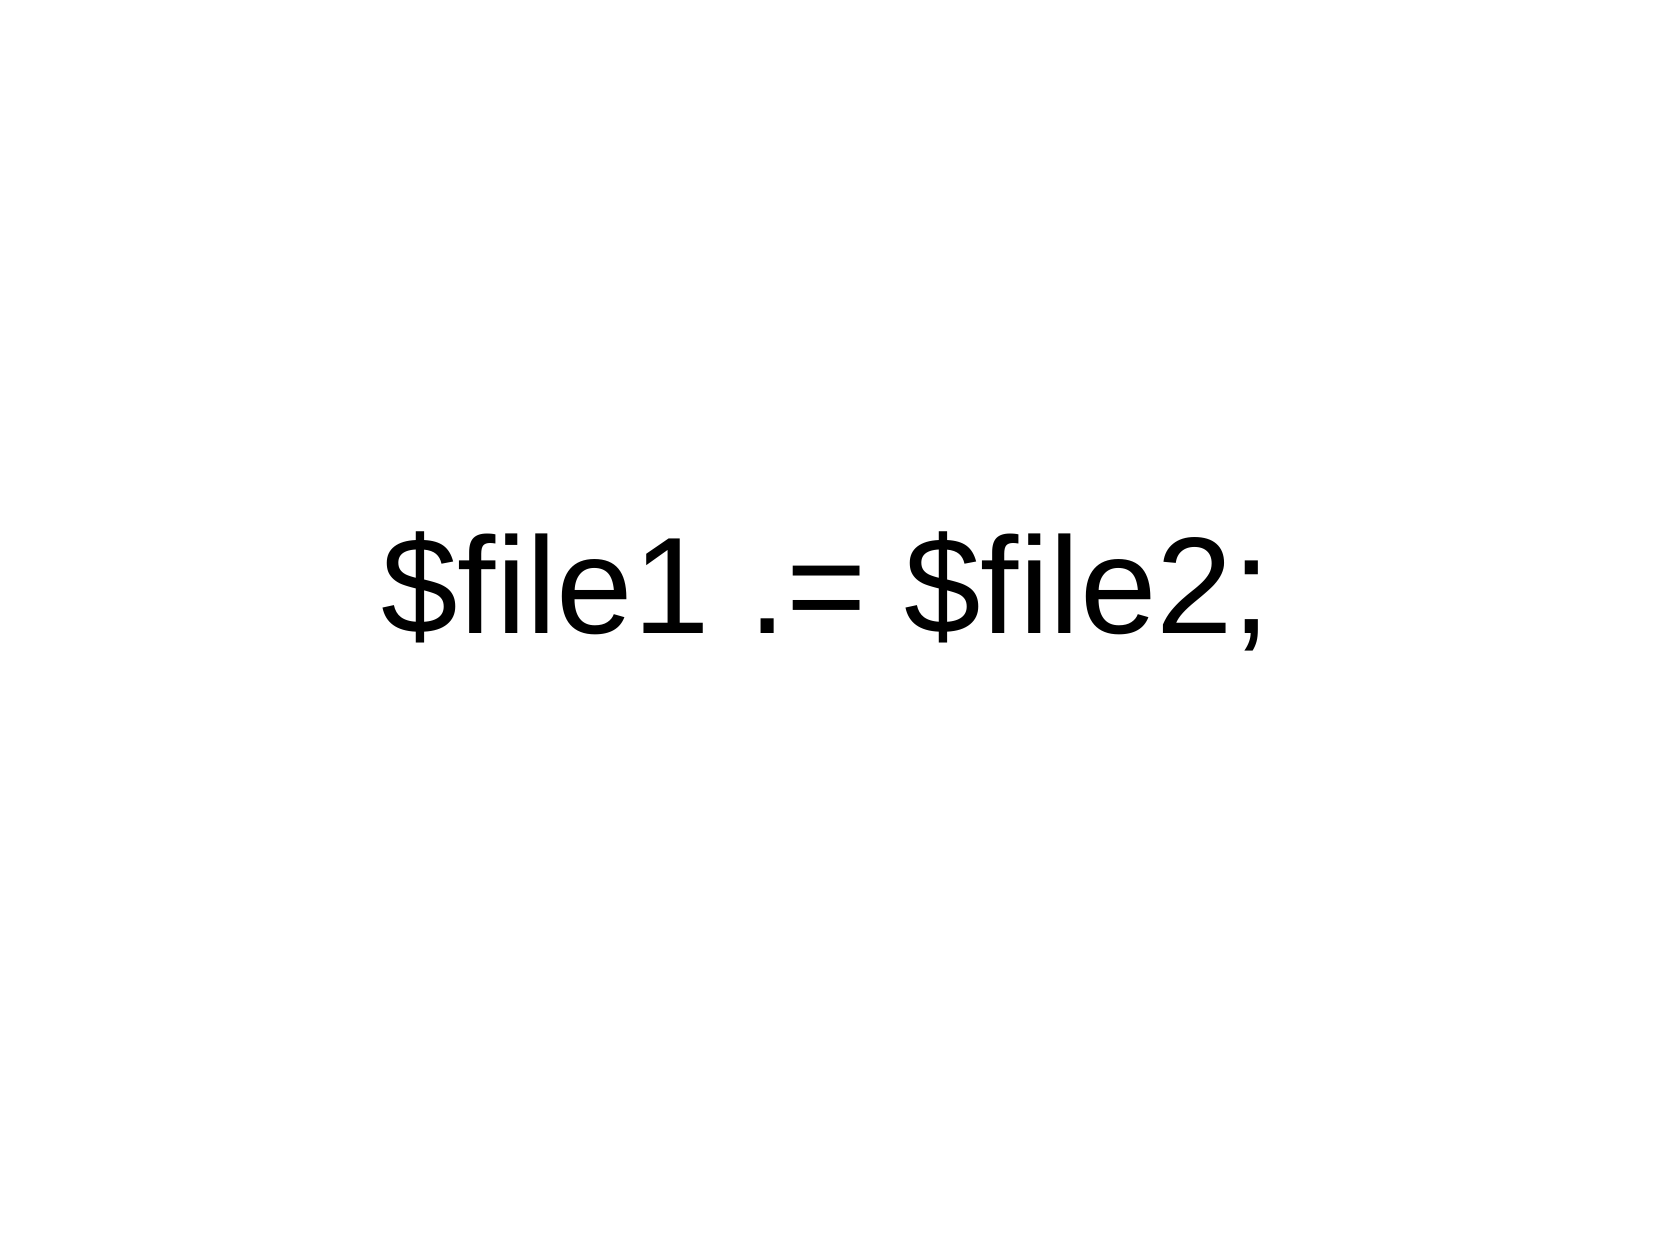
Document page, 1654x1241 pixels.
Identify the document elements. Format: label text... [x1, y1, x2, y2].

title $file1 .= $file2; [82, 49, 1571, 1123]
